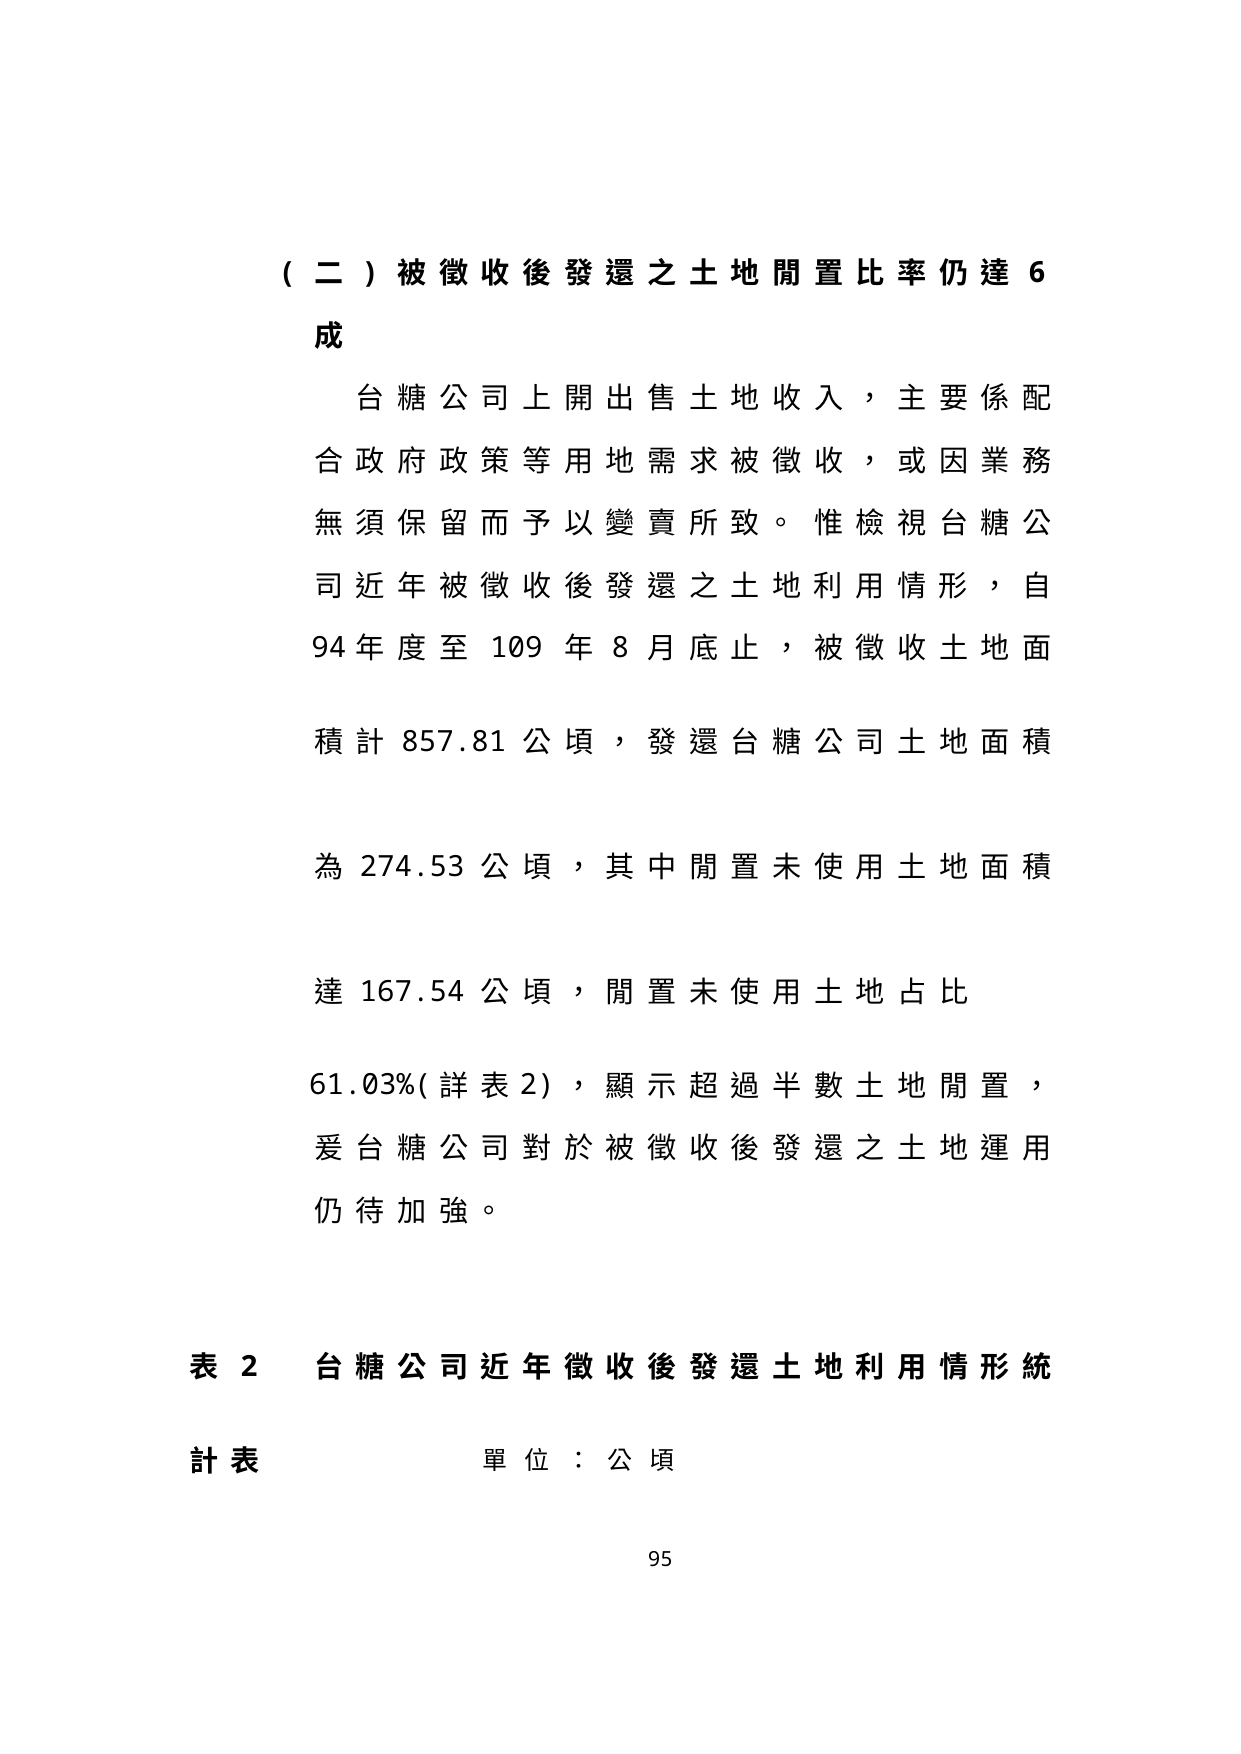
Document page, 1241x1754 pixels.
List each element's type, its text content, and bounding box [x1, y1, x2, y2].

text 表2 台糖公司近年徵收後發還土地利用情形統計表 單位：公頃 [183, 1292, 1058, 1479]
text 台糖公司上開出售土地收入，主要係配合政府政策等用地需求被徵收，或因業務無須保留而予以變賣所致。惟檢視台糖公司近年被徵收後發還之土地利用情形，自94年度至109年8月底止，被徵收土地面積計857.81公頃，發還台糖公司土地面積為274.53公頃，其中閒置未使用土地面積達167.54公頃，閒置未使用土地占比61.03%(詳表2)，顯示超過半數土地閒置，爰台糖公司對於被徵收後發還之土地運用仍待加強。 [271, 354, 1058, 1229]
text (二)被徵收後發還之土地閒置比率仍達6成 [242, 229, 1058, 354]
